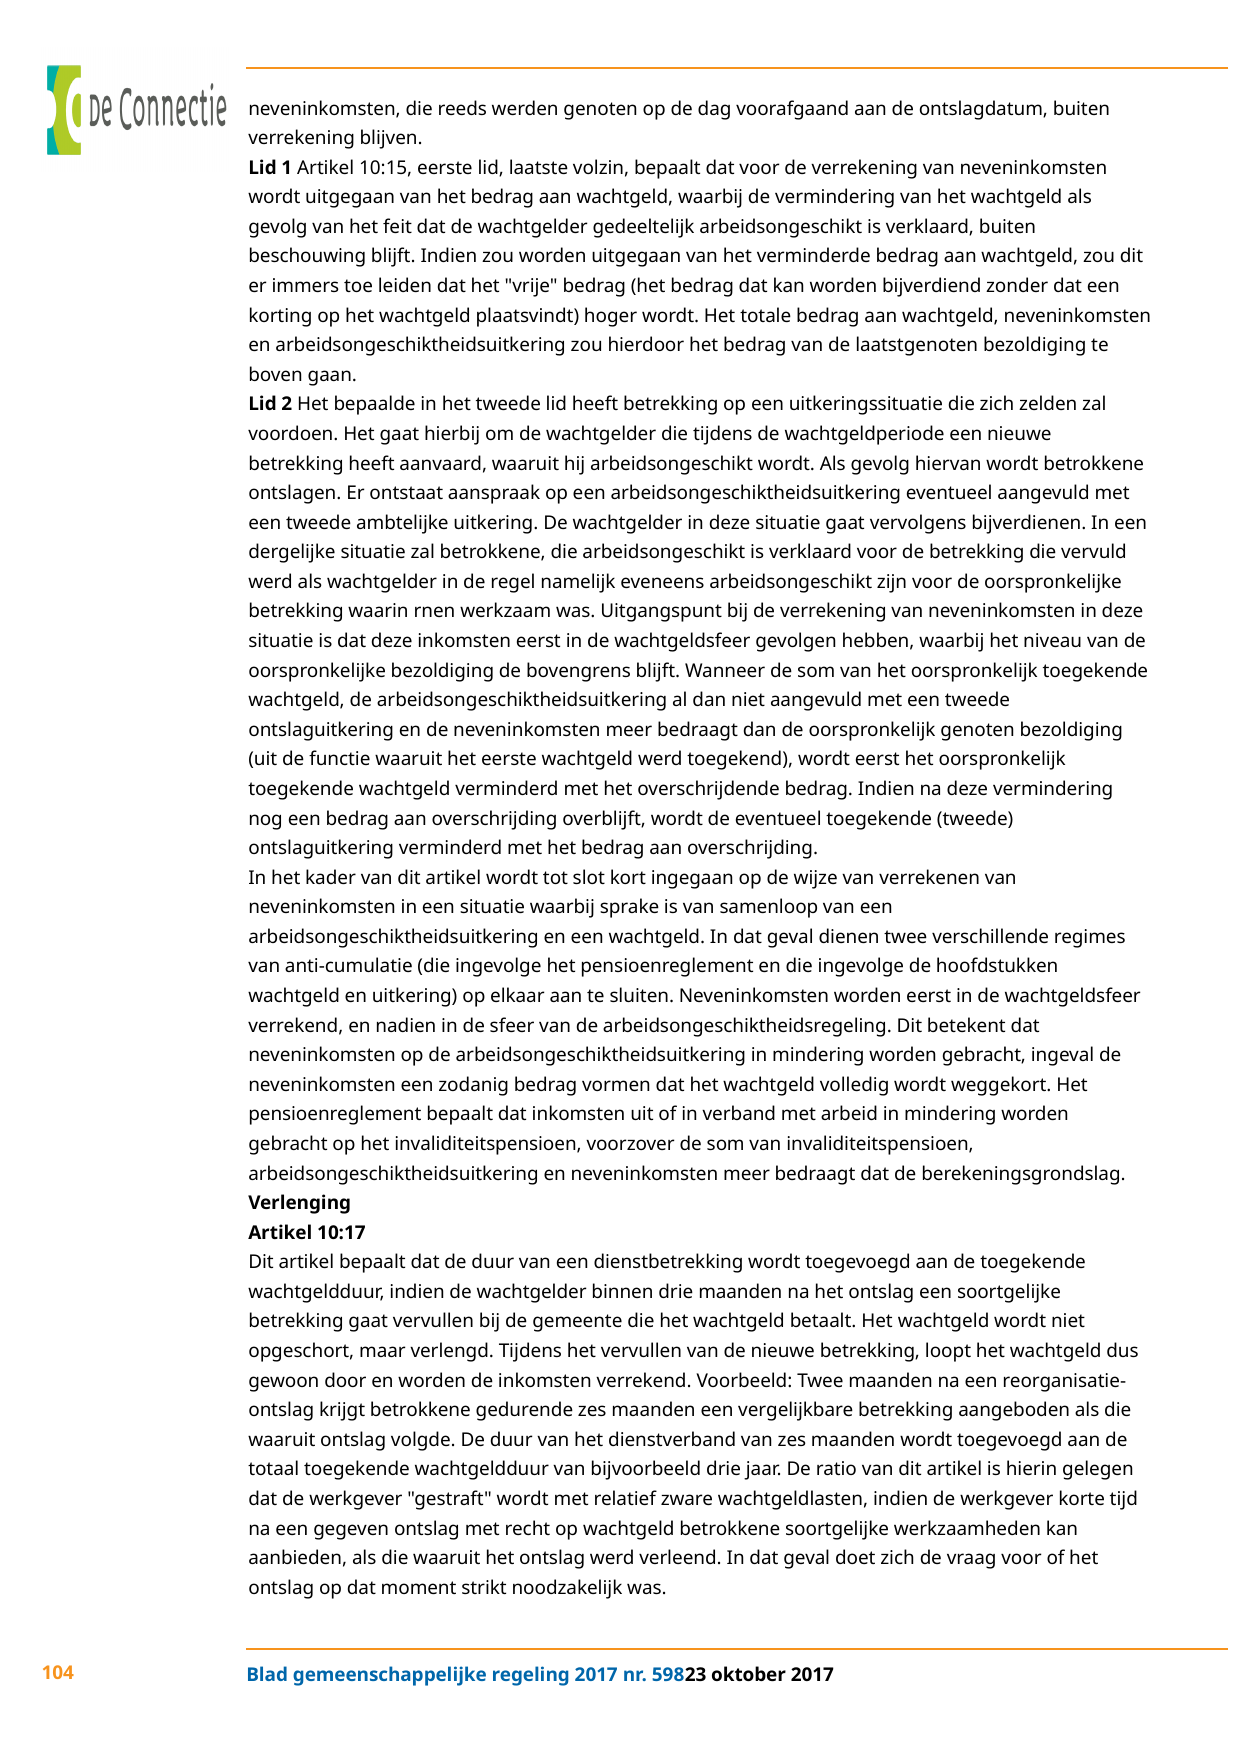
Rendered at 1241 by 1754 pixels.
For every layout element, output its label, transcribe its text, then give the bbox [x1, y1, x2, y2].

text neveninkomsten, die reeds werden genoten op de dag voorafgaand aan de ontslagdatum, buiten verrekening blijven. [248, 95, 1152, 150]
text Artikel 10:17 [248, 1219, 1152, 1245]
text Dit artikel bepaalt dat de duur van een dienstbetrekking wordt toegevoegd aan de toegekende wachtgeldduur, indien de wachtgelder binnen drie maanden na het ontslag een soortgelijke betrekking gaat vervullen bij de gemeente die het wachtgeld betaalt. Het wachtgeld wordt niet opgeschort, maar verlengd. Tijdens het vervullen van de nieuwe betrekking, loopt het wachtgeld dus gewoon door en worden de inkomsten verrekend. Voorbeeld: Twee maanden na een reorganisatie-ontslag krijgt betrokkene gedurende zes maanden een vergelijkbare betrekking aangeboden als die waaruit ontslag volgde. De duur van het dienstverband van zes maanden wordt toegevoegd aan de totaal toegekende wachtgeldduur van bijvoorbeeld drie jaar. De ratio van dit artikel is hierin gelegen dat de werkgever "gestraft" wordt met relatief zware wachtgeldlasten, indien de werkgever korte tijd na een gegeven ontslag met recht op wachtgeld betrokkene soortgelijke werkzaamheden kan aanbieden, als die waaruit het ontslag werd verleend. In dat geval doet zich de vraag voor of het ontslag op dat moment strikt noodzakelijk was. [248, 1248, 1152, 1600]
text In het kader van dit artikel wordt tot slot kort ingegaan op de wijze van verrekenen van neveninkomsten in een situatie waarbij sprake is van samenloop van een arbeidsongeschiktheidsuitkering en een wachtgeld. In dat geval dienen twee verschillende regimes van anti-cumulatie (die ingevolge het pensioenreglement en die ingevolge de hoofdstukken wachtgeld en uitkering) op elkaar aan te sluiten. Neveninkomsten worden eerst in de wachtgeldsfeer verrekend, en nadien in de sfeer van de arbeidsongeschiktheidsregeling. Dit betekent dat neveninkomsten op de arbeidsongeschiktheidsuitkering in mindering worden gebracht, ingeval de neveninkomsten een zodanig bedrag vormen dat het wachtgeld volledig wordt weggekort. Het pensioenreglement bepaalt dat inkomsten uit of in verband met arbeid in mindering worden gebracht op het invaliditeitspensioen, voorzover de som van invaliditeitspensioen, arbeidsongeschiktheidsuitkering en neveninkomsten meer bedraagt dat de berekeningsgrondslag. [248, 864, 1152, 1186]
text Verlenging [248, 1189, 1152, 1215]
picture [41, 47, 231, 172]
text Lid 1 Artikel 10:15, eerste lid, laatste volzin, bepaalt dat voor de verrekening van neveninkomsten wordt uitgegaan van het bedrag aan wachtgeld, waarbij de vermindering van het wachtgeld als gevolg van het feit dat de wachtgelder gedeeltelijk arbeidsongeschikt is verklaard, buiten beschouwing blijft. Indien zou worden uitgegaan van het verminderde bedrag aan wachtgeld, zou dit er immers toe leiden dat het "vrije" bedrag (het bedrag dat kan worden bijverdiend zonder dat een korting op het wachtgeld plaatsvindt) hoger wordt. Het totale bedrag aan wachtgeld, neveninkomsten en arbeidsongeschiktheidsuitkering zou hierdoor het bedrag van de laatstgenoten bezoldiging te boven gaan. [248, 154, 1152, 387]
text Lid 2 Het bepaalde in het tweede lid heeft betrekking op een uitkeringssituatie die zich zelden zal voordoen. Het gaat hierbij om de wachtgelder die tijdens de wachtgeldperiode een nieuwe betrekking heeft aanvaard, waaruit hij arbeidsongeschikt wordt. Als gevolg hiervan wordt betrokkene ontslagen. Er ontstaat aanspraak op een arbeidsongeschiktheidsuitkering eventueel aangevuld met een tweede ambtelijke uitkering. De wachtgelder in deze situatie gaat vervolgens bijverdienen. In een dergelijke situatie zal betrokkene, die arbeidsongeschikt is verklaard voor de betrekking die vervuld werd als wachtgelder in de regel namelijk eveneens arbeidsongeschikt zijn voor de oorspronkelijke betrekking waarin rnen werkzaam was. Uitgangspunt bij de verrekening van neveninkomsten in deze situatie is dat deze inkomsten eerst in de wachtgeldsfeer gevolgen hebben, waarbij het niveau van de oorspronkelijke bezoldiging de bovengrens blijft. Wanneer de som van het oorspronkelijk toegekende wachtgeld, de arbeidsongeschiktheidsuitkering al dan niet aangevuld met een tweede ontslaguitkering en de neveninkomsten meer bedraagt dan de oorspronkelijk genoten bezoldiging (uit de functie waaruit het eerste wachtgeld werd toegekend), wordt eerst het oorspronkelijk toegekende wachtgeld verminderd met het overschrijdende bedrag. Indien na deze vermindering nog een bedrag aan overschrijding overblijft, wordt de eventueel toegekende (tweede) ontslaguitkering verminderd met het bedrag aan overschrijding. [248, 391, 1152, 860]
